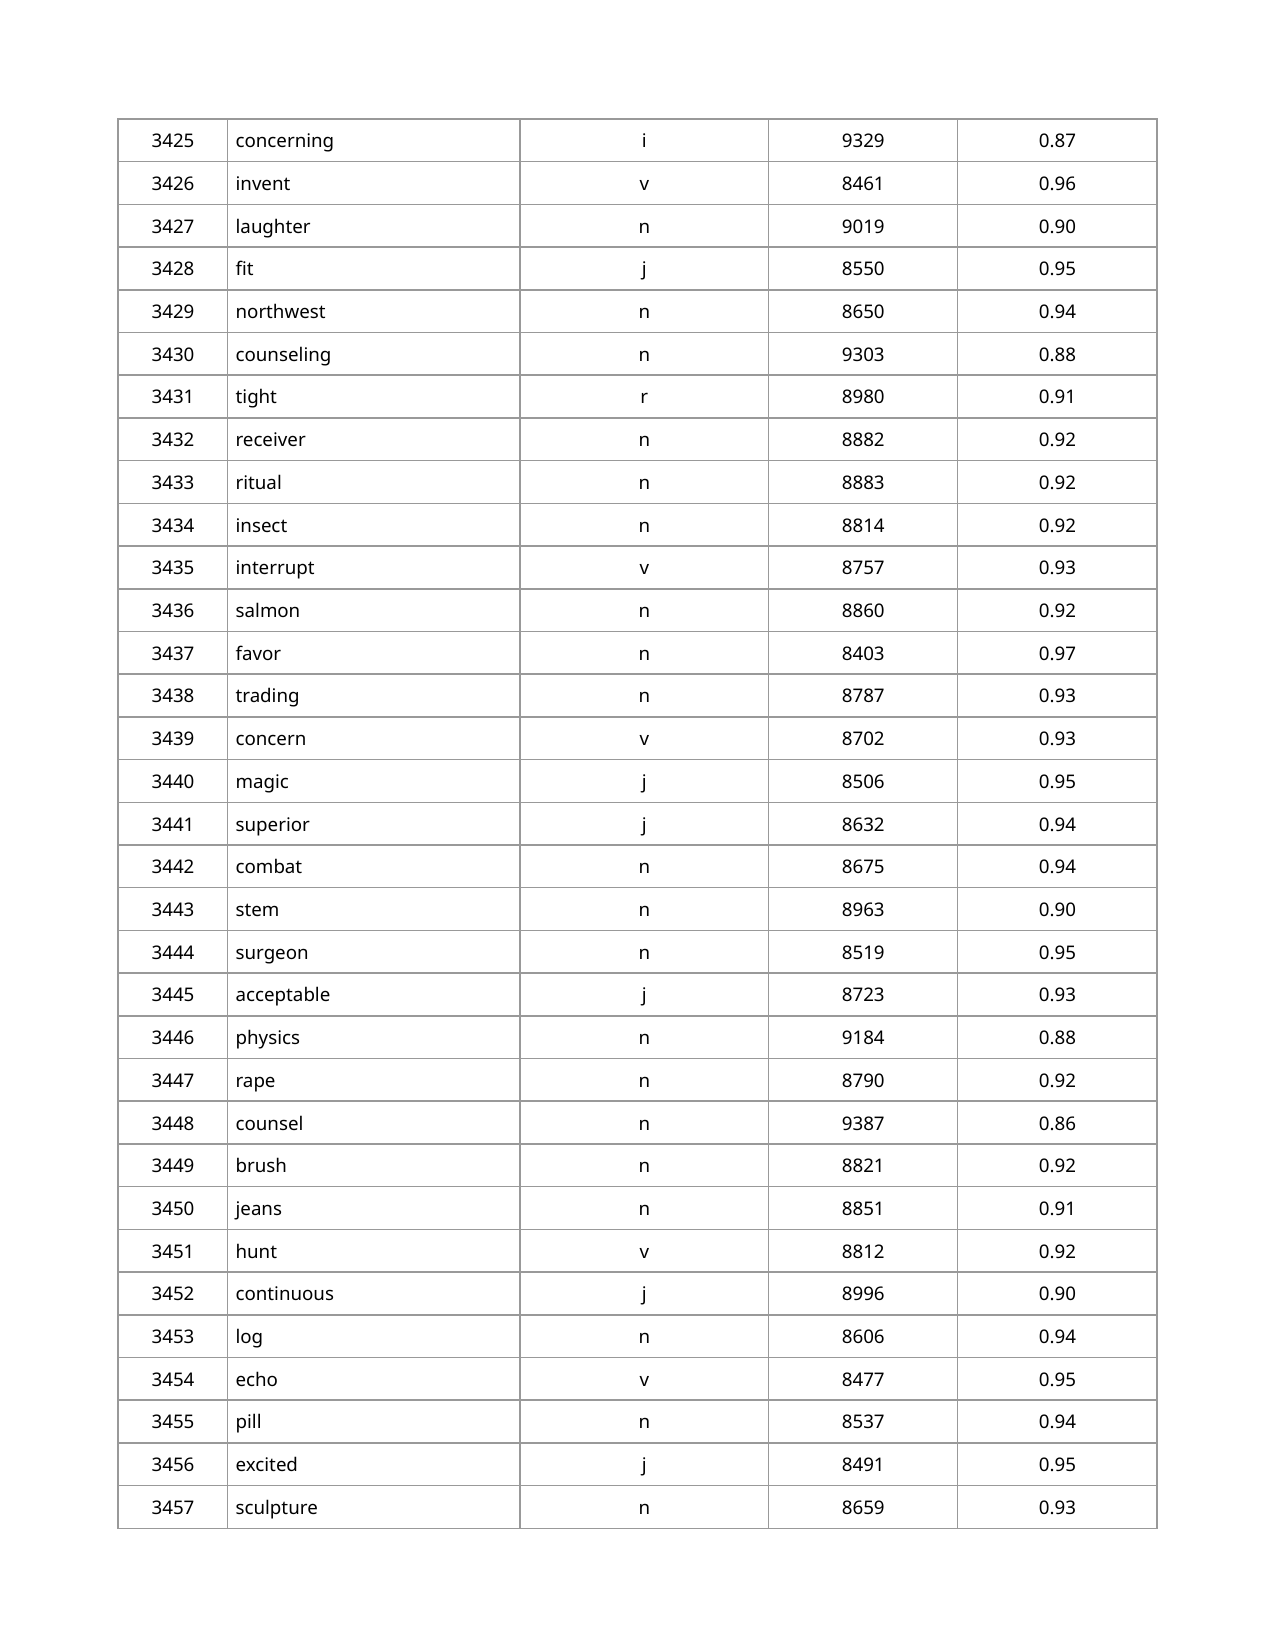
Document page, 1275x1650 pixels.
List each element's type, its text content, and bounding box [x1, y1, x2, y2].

table_cell 0.88 [958, 333, 1156, 374]
table_cell n [521, 333, 768, 374]
table_cell 3445 [119, 974, 227, 1015]
table_cell 0.92 [958, 461, 1156, 502]
table_cell 8851 [769, 1187, 957, 1228]
table_cell 9303 [769, 333, 957, 374]
table_cell 3425 [119, 120, 227, 161]
table_cell v [521, 1358, 768, 1399]
table_cell n [521, 1059, 768, 1100]
table_cell 8860 [769, 590, 957, 631]
table_cell brush [228, 1145, 519, 1186]
table_cell n [521, 888, 768, 929]
table_cell 8519 [769, 931, 957, 972]
table_cell 3429 [119, 291, 227, 332]
table_cell 8675 [769, 846, 957, 887]
table_cell 3449 [119, 1145, 227, 1186]
table_cell echo [228, 1358, 519, 1399]
table_cell 8702 [769, 718, 957, 759]
table_cell 8491 [769, 1444, 957, 1485]
table_cell 0.95 [958, 931, 1156, 972]
table_cell 0.93 [958, 718, 1156, 759]
table_cell 8650 [769, 291, 957, 332]
table_cell 8632 [769, 803, 957, 844]
table_cell 3430 [119, 333, 227, 374]
table_cell 3438 [119, 675, 227, 716]
table_cell 9019 [769, 205, 957, 246]
table_cell stem [228, 888, 519, 929]
table_cell 3433 [119, 461, 227, 502]
table_cell sculpture [228, 1486, 519, 1527]
table_cell 0.92 [958, 419, 1156, 460]
table_cell v [521, 1230, 768, 1271]
table_cell j [521, 248, 768, 289]
table_cell v [521, 547, 768, 588]
table_cell 8980 [769, 376, 957, 417]
table_cell 0.95 [958, 1358, 1156, 1399]
table_cell 0.92 [958, 1059, 1156, 1100]
table_cell 0.93 [958, 1486, 1156, 1527]
table_cell jeans [228, 1187, 519, 1228]
table_cell counseling [228, 333, 519, 374]
table_cell continuous [228, 1273, 519, 1314]
table_cell acceptable [228, 974, 519, 1015]
table_cell salmon [228, 590, 519, 631]
table_cell 3428 [119, 248, 227, 289]
table_cell n [521, 291, 768, 332]
table_cell n [521, 1316, 768, 1357]
table_cell 0.92 [958, 1230, 1156, 1271]
table_cell 8883 [769, 461, 957, 502]
table_cell 0.95 [958, 1444, 1156, 1485]
table_cell ritual [228, 461, 519, 502]
table_cell 0.92 [958, 590, 1156, 631]
table_cell n [521, 419, 768, 460]
table_cell n [521, 931, 768, 972]
table_cell n [521, 632, 768, 673]
table_cell 3455 [119, 1401, 227, 1442]
table_cell 3443 [119, 888, 227, 929]
table_cell 3434 [119, 504, 227, 545]
table_cell 8537 [769, 1401, 957, 1442]
table_cell 8787 [769, 675, 957, 716]
table_cell 0.94 [958, 803, 1156, 844]
table_cell 0.97 [958, 632, 1156, 673]
table_cell r [521, 376, 768, 417]
table_cell pill [228, 1401, 519, 1442]
table_cell 8963 [769, 888, 957, 929]
table_cell 3439 [119, 718, 227, 759]
table_cell 0.95 [958, 248, 1156, 289]
table_cell 8403 [769, 632, 957, 673]
table_cell 0.94 [958, 291, 1156, 332]
table_cell 3450 [119, 1187, 227, 1228]
table_cell n [521, 1401, 768, 1442]
table_cell 8821 [769, 1145, 957, 1186]
table_cell i [521, 120, 768, 161]
table_cell 0.95 [958, 760, 1156, 801]
table_cell concern [228, 718, 519, 759]
table_cell 3456 [119, 1444, 227, 1485]
table_cell n [521, 1187, 768, 1228]
table_cell 3448 [119, 1102, 227, 1143]
table_cell 3451 [119, 1230, 227, 1271]
table_cell 8790 [769, 1059, 957, 1100]
table_cell n [521, 1102, 768, 1143]
table_cell 0.90 [958, 888, 1156, 929]
table_cell 0.88 [958, 1017, 1156, 1058]
table_cell 0.91 [958, 1187, 1156, 1228]
table_cell 8550 [769, 248, 957, 289]
table_cell n [521, 675, 768, 716]
table_cell 0.93 [958, 974, 1156, 1015]
table_cell 3432 [119, 419, 227, 460]
table_cell 0.92 [958, 1145, 1156, 1186]
table_cell 3437 [119, 632, 227, 673]
table_cell 8882 [769, 419, 957, 460]
table_cell 3446 [119, 1017, 227, 1058]
table_cell 8996 [769, 1273, 957, 1314]
table_cell 0.90 [958, 1273, 1156, 1314]
table_cell n [521, 205, 768, 246]
table_cell concerning [228, 120, 519, 161]
table_cell 3427 [119, 205, 227, 246]
table_cell interrupt [228, 547, 519, 588]
table_cell 8477 [769, 1358, 957, 1399]
table_cell j [521, 1444, 768, 1485]
table_cell insect [228, 504, 519, 545]
table_cell laughter [228, 205, 519, 246]
table_cell 3453 [119, 1316, 227, 1357]
table_cell n [521, 504, 768, 545]
table_cell 3442 [119, 846, 227, 887]
table_cell 0.94 [958, 846, 1156, 887]
table_cell 3435 [119, 547, 227, 588]
table_cell 3440 [119, 760, 227, 801]
table_cell 8506 [769, 760, 957, 801]
table_cell northwest [228, 291, 519, 332]
table_cell excited [228, 1444, 519, 1485]
table_cell hunt [228, 1230, 519, 1271]
table_cell fit [228, 248, 519, 289]
table_cell trading [228, 675, 519, 716]
table_cell 9184 [769, 1017, 957, 1058]
table_cell j [521, 803, 768, 844]
table_cell magic [228, 760, 519, 801]
table_cell counsel [228, 1102, 519, 1143]
table_cell favor [228, 632, 519, 673]
table_cell receiver [228, 419, 519, 460]
table_cell 0.94 [958, 1401, 1156, 1442]
table_cell n [521, 461, 768, 502]
table_cell 3454 [119, 1358, 227, 1399]
table_cell 0.90 [958, 205, 1156, 246]
table_cell physics [228, 1017, 519, 1058]
table_cell 8606 [769, 1316, 957, 1357]
table_cell v [521, 162, 768, 203]
table_cell 0.93 [958, 547, 1156, 588]
table_cell 8723 [769, 974, 957, 1015]
table_cell surgeon [228, 931, 519, 972]
table_cell n [521, 1486, 768, 1527]
table_cell 0.93 [958, 675, 1156, 716]
table_cell 8659 [769, 1486, 957, 1527]
table_cell 3441 [119, 803, 227, 844]
table_cell 8812 [769, 1230, 957, 1271]
table_cell superior [228, 803, 519, 844]
table_cell 0.91 [958, 376, 1156, 417]
table_cell 0.94 [958, 1316, 1156, 1357]
table_cell 3426 [119, 162, 227, 203]
table_cell 8757 [769, 547, 957, 588]
table_cell 0.92 [958, 504, 1156, 545]
table_cell combat [228, 846, 519, 887]
table_cell 3457 [119, 1486, 227, 1527]
table_cell 8814 [769, 504, 957, 545]
table_cell 0.96 [958, 162, 1156, 203]
table_cell j [521, 760, 768, 801]
table_cell 3452 [119, 1273, 227, 1314]
table_cell 3431 [119, 376, 227, 417]
table_cell 3444 [119, 931, 227, 972]
table_cell 3436 [119, 590, 227, 631]
table_cell v [521, 718, 768, 759]
table_cell j [521, 1273, 768, 1314]
table_cell n [521, 846, 768, 887]
table_cell n [521, 590, 768, 631]
table_cell rape [228, 1059, 519, 1100]
table_cell n [521, 1017, 768, 1058]
table_cell 9329 [769, 120, 957, 161]
table_cell tight [228, 376, 519, 417]
table_cell 0.87 [958, 120, 1156, 161]
table_cell 9387 [769, 1102, 957, 1143]
table_cell log [228, 1316, 519, 1357]
table_cell invent [228, 162, 519, 203]
table_cell 0.86 [958, 1102, 1156, 1143]
table_cell 8461 [769, 162, 957, 203]
table_cell n [521, 1145, 768, 1186]
table_cell j [521, 974, 768, 1015]
table_cell 3447 [119, 1059, 227, 1100]
